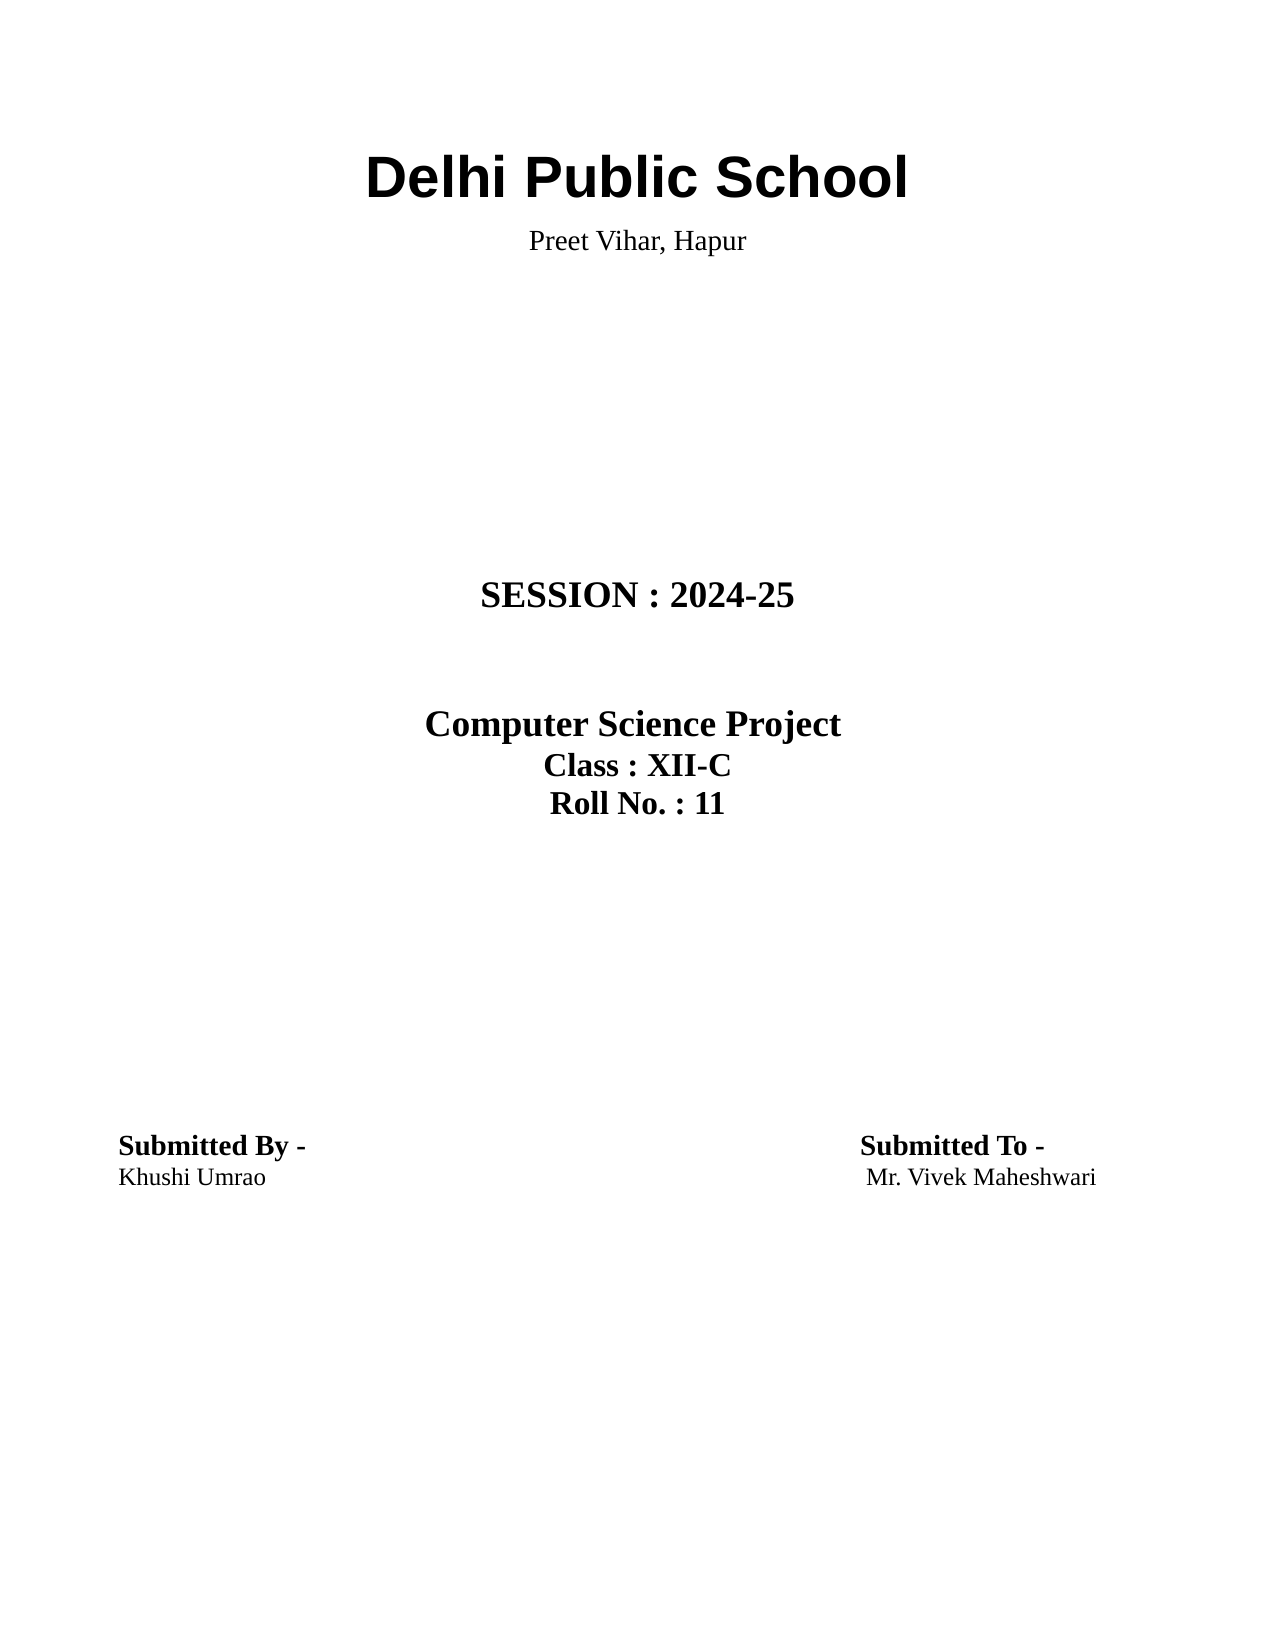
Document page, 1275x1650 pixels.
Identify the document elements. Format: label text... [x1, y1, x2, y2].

text Roll No. : 11 [118, 783, 1157, 822]
text SESSION : 2024-25 [118, 572, 1157, 616]
text Computer Science Project [118, 702, 1157, 745]
text Class : XII-C [118, 745, 1157, 783]
text Submitted By - Submitted To - [118, 1128, 1157, 1162]
text Preet Vihar, Hapur [118, 223, 1157, 256]
text Khushi Umrao Mr. Vivek Maheshwari [118, 1162, 1157, 1191]
title Delhi Public School [118, 143, 1157, 210]
